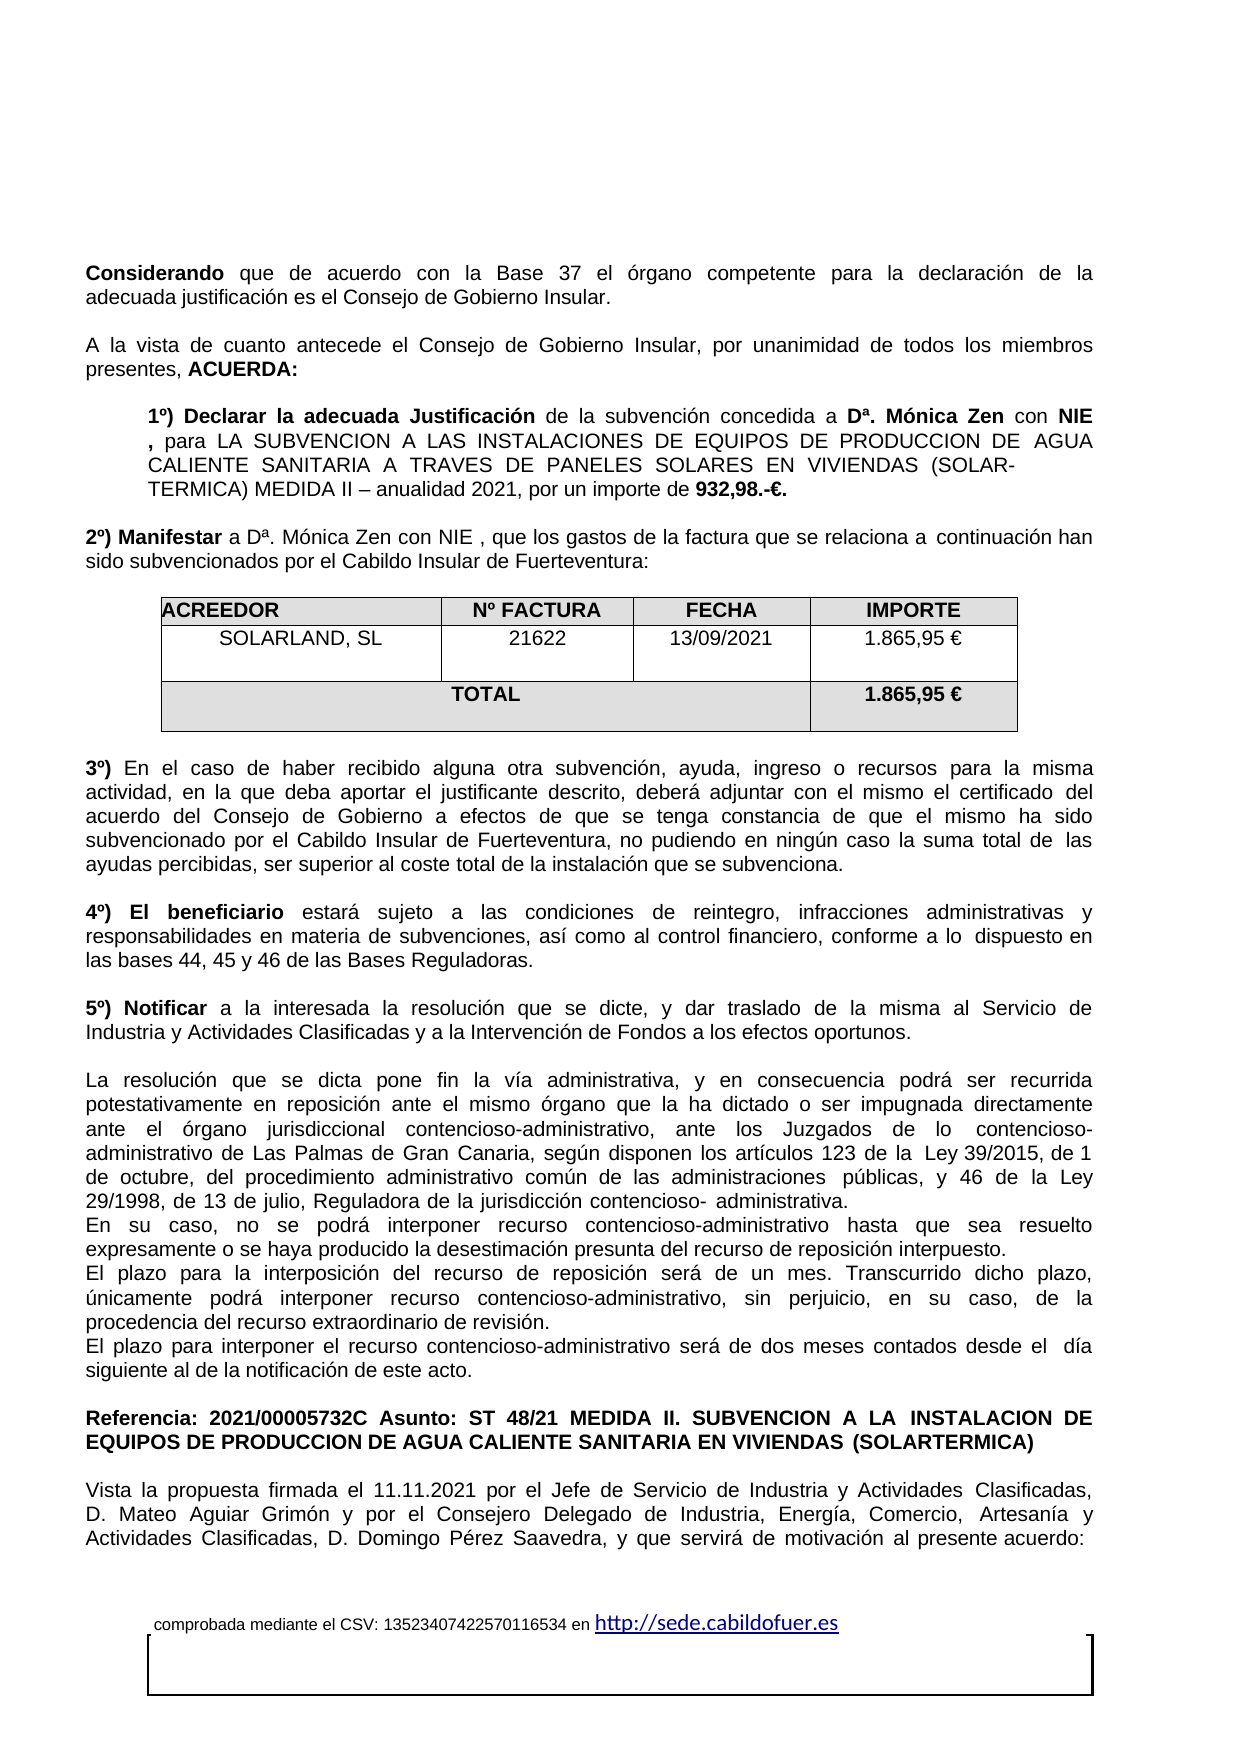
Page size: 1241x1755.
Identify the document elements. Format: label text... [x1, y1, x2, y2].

text TERMICA) MEDIDA II – anualidad 2021, por un importe de 932,98.-€. [148, 477, 1107, 501]
text Considerando que de acuerdo con la Base 37 el órgano competente para la declaración de la adecuada justificación es el Consejo de Gobierno Insular. [85, 260, 1093, 308]
table_cell 1.865,95 € [811, 682, 1017, 731]
table_cell 13/09/2021 [634, 626, 810, 681]
subtitle Referencia: 2021/00005732C Asunto: ST 48/21 MEDIDA II. SUBVENCION A LA INSTALACION DE EQUIPOS DE PRODUCCION DE AGUA CALIENTE SANITARIA EN VIVIENDAS (SOLARTERMICA) [85, 1406, 1093, 1454]
text Vista la propuesta firmada el 11.11.2021 por el Jefe de Servicio de Industria y Actividades Clasificadas, D. Mateo Aguiar Grimón y por el Consejero Delegado de Industria, Energía, Comercio, Artesanía y Actividades Clasificadas, D. Domingo Pérez Saavedra, y que servirá de motivación al presente acuerdo: [85, 1478, 1093, 1550]
text En su caso, no se podrá interponer recurso contencioso-administrativo hasta que sea resuelto expresamente o se haya producido la desestimación presunta del recurso de reposición interpuesto. [85, 1213, 1093, 1261]
table_cell 21622 [442, 626, 633, 681]
table_header Nº FACTURA [442, 598, 633, 625]
table_header ACREEDOR [162, 598, 441, 625]
table_cell SOLARLAND, SL [162, 626, 441, 681]
text 1º) Declarar la adecuada Justificación de la subvención concedida a Dª. Mónica Zen con NIE , para LA SUBVENCION A LAS INSTALACIONES DE EQUIPOS DE PRODUCCION DE AGUA CALIENTE SANITARIA A TRAVES DE PANELES SOLARES EN VIVIENDAS (SOLAR- [148, 404, 1093, 477]
table_cell 1.865,95 € [811, 626, 1017, 681]
text El plazo para interponer el recurso contencioso-administrativo será de dos meses contados desde el día siguiente al de la notificación de este acto. [85, 1333, 1093, 1382]
text 5º) Notificar a la interesada la resolución que se dicte, y dar traslado de la misma al Servicio de Industria y Actividades Clasificadas y a la Intervención de Fondos a los efectos oportunos. [85, 996, 1093, 1044]
text 4º) El beneficiario estará sujeto a las condiciones de reintegro, infracciones administrativas y responsabilidades en materia de subvenciones, así como al control financiero, conforme a lo dispuesto en las bases 44, 45 y 46 de las Bases Reguladoras. [85, 900, 1093, 972]
text El plazo para la interposición del recurso de reposición será de un mes. Transcurrido dicho plazo, únicamente podrá interponer recurso contencioso-administrativo, sin perjuicio, en su caso, de la procedencia del recurso extraordinario de revisión. [85, 1261, 1093, 1333]
text 3º) En el caso de haber recibido alguna otra subvención, ayuda, ingreso o recursos para la misma actividad, en la que deba aportar el justificante descrito, deberá adjuntar con el mismo el certificado del acuerdo del Consejo de Gobierno a efectos de que se tenga constancia de que el mismo ha sido subvencionado por el Cabildo Insular de Fuerteventura, no pudiendo en ningún caso la suma total de las ayudas percibidas, ser superior al coste total de la instalación que se subvenciona. [85, 755, 1093, 876]
table_header FECHA [634, 598, 810, 625]
text La resolución que se dicta pone fin la vía administrativa, y en consecuencia podrá ser recurrida potestativamente en reposición ante el mismo órgano que la ha dictado o ser impugnada directamente ante el órgano jurisdiccional contencioso-administrativo, ante los Juzgados de lo contencioso-administrativo de Las Palmas de Gran Canaria, según disponen los artículos 123 de la Ley 39/2015, de 1 de octubre, del procedimiento administrativo común de las administraciones públicas, y 46 de la Ley 29/1998, de 13 de julio, Reguladora de la jurisdicción contencioso- administrativa. [85, 1068, 1093, 1213]
text A la vista de cuanto antecede el Consejo de Gobierno Insular, por unanimidad de todos los miembros presentes, ACUERDA: [85, 332, 1093, 381]
text 2º) Manifestar a Dª. Mónica Zen con NIE , que los gastos de la factura que se relaciona a continuación han sido subvencionados por el Cabildo Insular de Fuerteventura: [85, 524, 1093, 573]
table_cell TOTAL [162, 682, 810, 731]
table_header IMPORTE [811, 598, 1017, 625]
